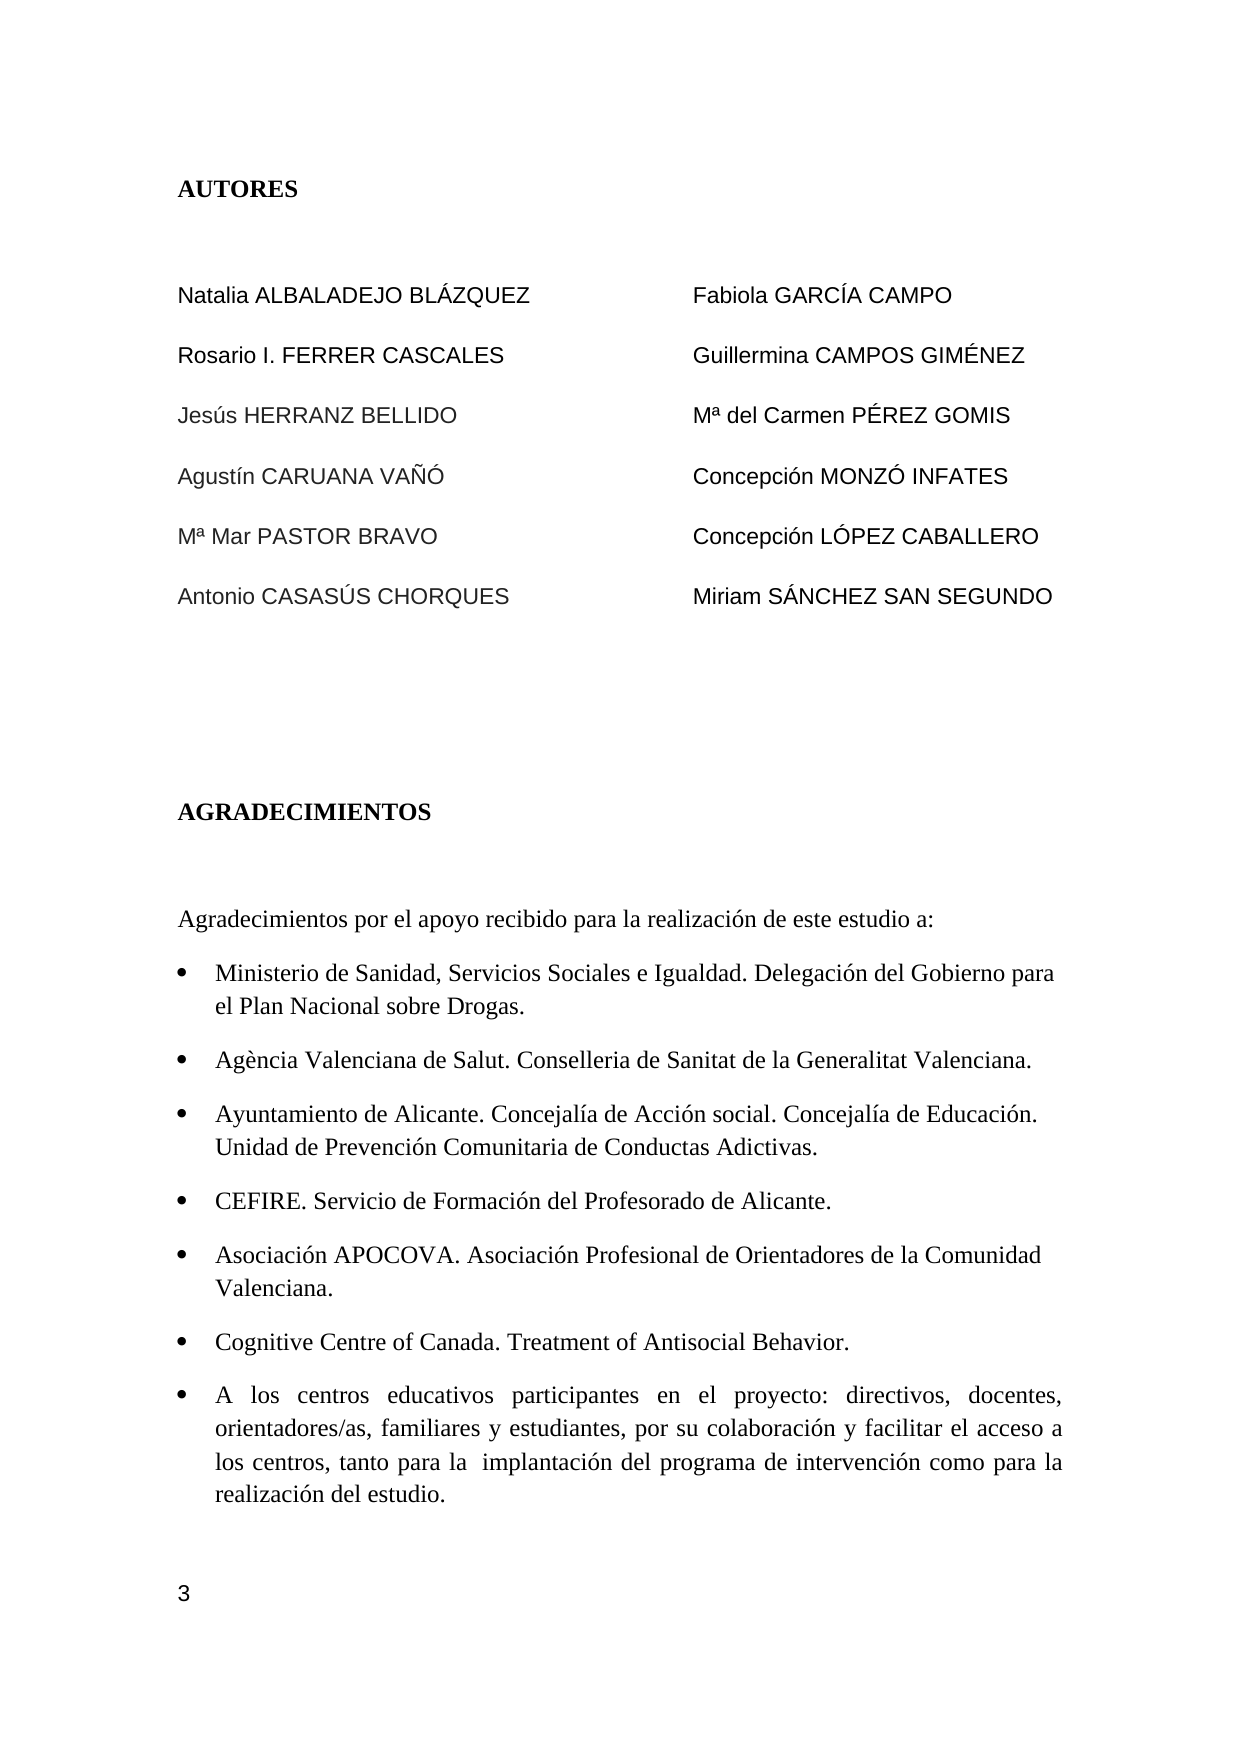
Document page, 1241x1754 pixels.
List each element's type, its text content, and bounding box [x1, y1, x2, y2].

text AUTORES [177, 174, 1063, 203]
list Ministerio de Sanidad, Servicios Sociales e Igualdad. Delegación del Gobierno para el Plan Nacional sobre Drogas. [177, 958, 1063, 1020]
list Asociación APOCOVA. Asociación Profesional de Orientadores de la Comunidad Valenciana. [177, 1240, 1063, 1302]
table_header Natalia ALBALADEJO BLÁZQUEZ Rosario I. FERRER CASCALES Jesús HERRANZ BELLIDO Agustín CARUANA VAÑÓ Mª Mar PASTOR BRAVO Antonio CASASÚS CHORQUES [166, 282, 681, 691]
list Ayuntamiento de Alicante. Concejalía de Acción social. Concejalía de Educación. Unidad de Prevención Comunitaria de Conductas Adictivas. [177, 1099, 1063, 1161]
table_header Fabiola GARCÍA CAMPO Guillermina CAMPOS GIMÉNEZ Mª del Carmen PÉREZ GOMIS Concepción MONZÓ INFATES Concepción LÓPEZ CABALLERO Miriam SÁNCHEZ SAN SEGUNDO [681, 282, 1117, 691]
list A los centros educativos participantes en el proyecto: directivos, docentes, orientadores/as, familiares y estudiantes, por su colaboración y facilitar el acceso a los centros, tanto para la implantación del programa de intervención como para la realización del estudio. [177, 1381, 1063, 1508]
text Agradecimientos por el apoyo recibido para la realización de este estudio a: [177, 904, 1063, 933]
list CEFIRE. Servicio de Formación del Profesorado de Alicante. [177, 1186, 1063, 1215]
list Cognitive Centre of Canada. Treatment of Antisocial Behavior. [177, 1327, 1063, 1355]
list Agència Valenciana de Salut. Conselleria de Sanitat de la Generalitat Valenciana. [177, 1045, 1063, 1074]
text AGRADECIMIENTOS [177, 797, 1063, 826]
